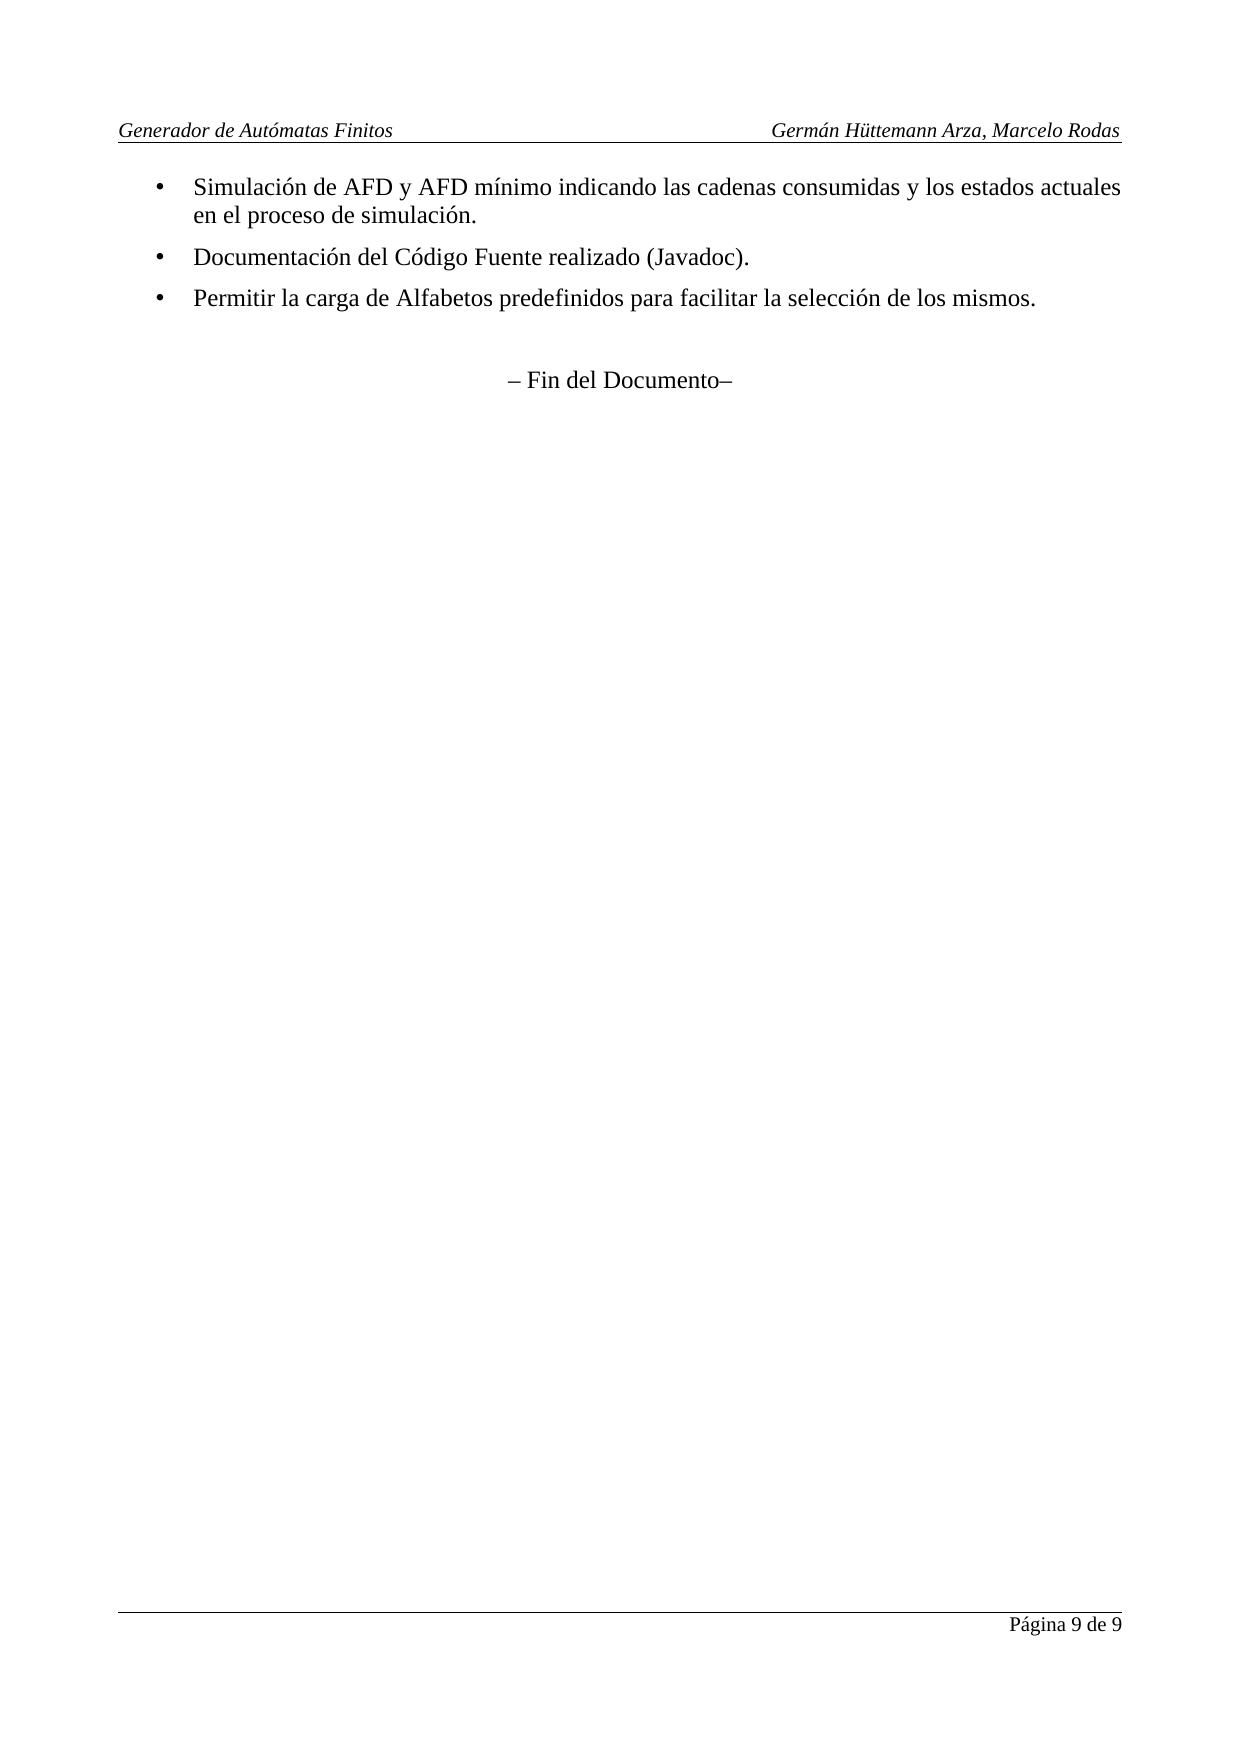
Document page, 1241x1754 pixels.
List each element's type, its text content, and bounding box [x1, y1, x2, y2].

text – Fin del Documento– [118, 366, 1122, 394]
list Documentación del Código Fuente realizado (Javadoc). [156, 242, 1122, 271]
list Permitir la carga de Alfabetos predefinidos para facilitar la selección de los mismos. [156, 283, 1122, 312]
list Simulación de AFD y AFD mínimo indicando las cadenas consumidas y los estados actuales en el proceso de simulación. [156, 172, 1122, 229]
